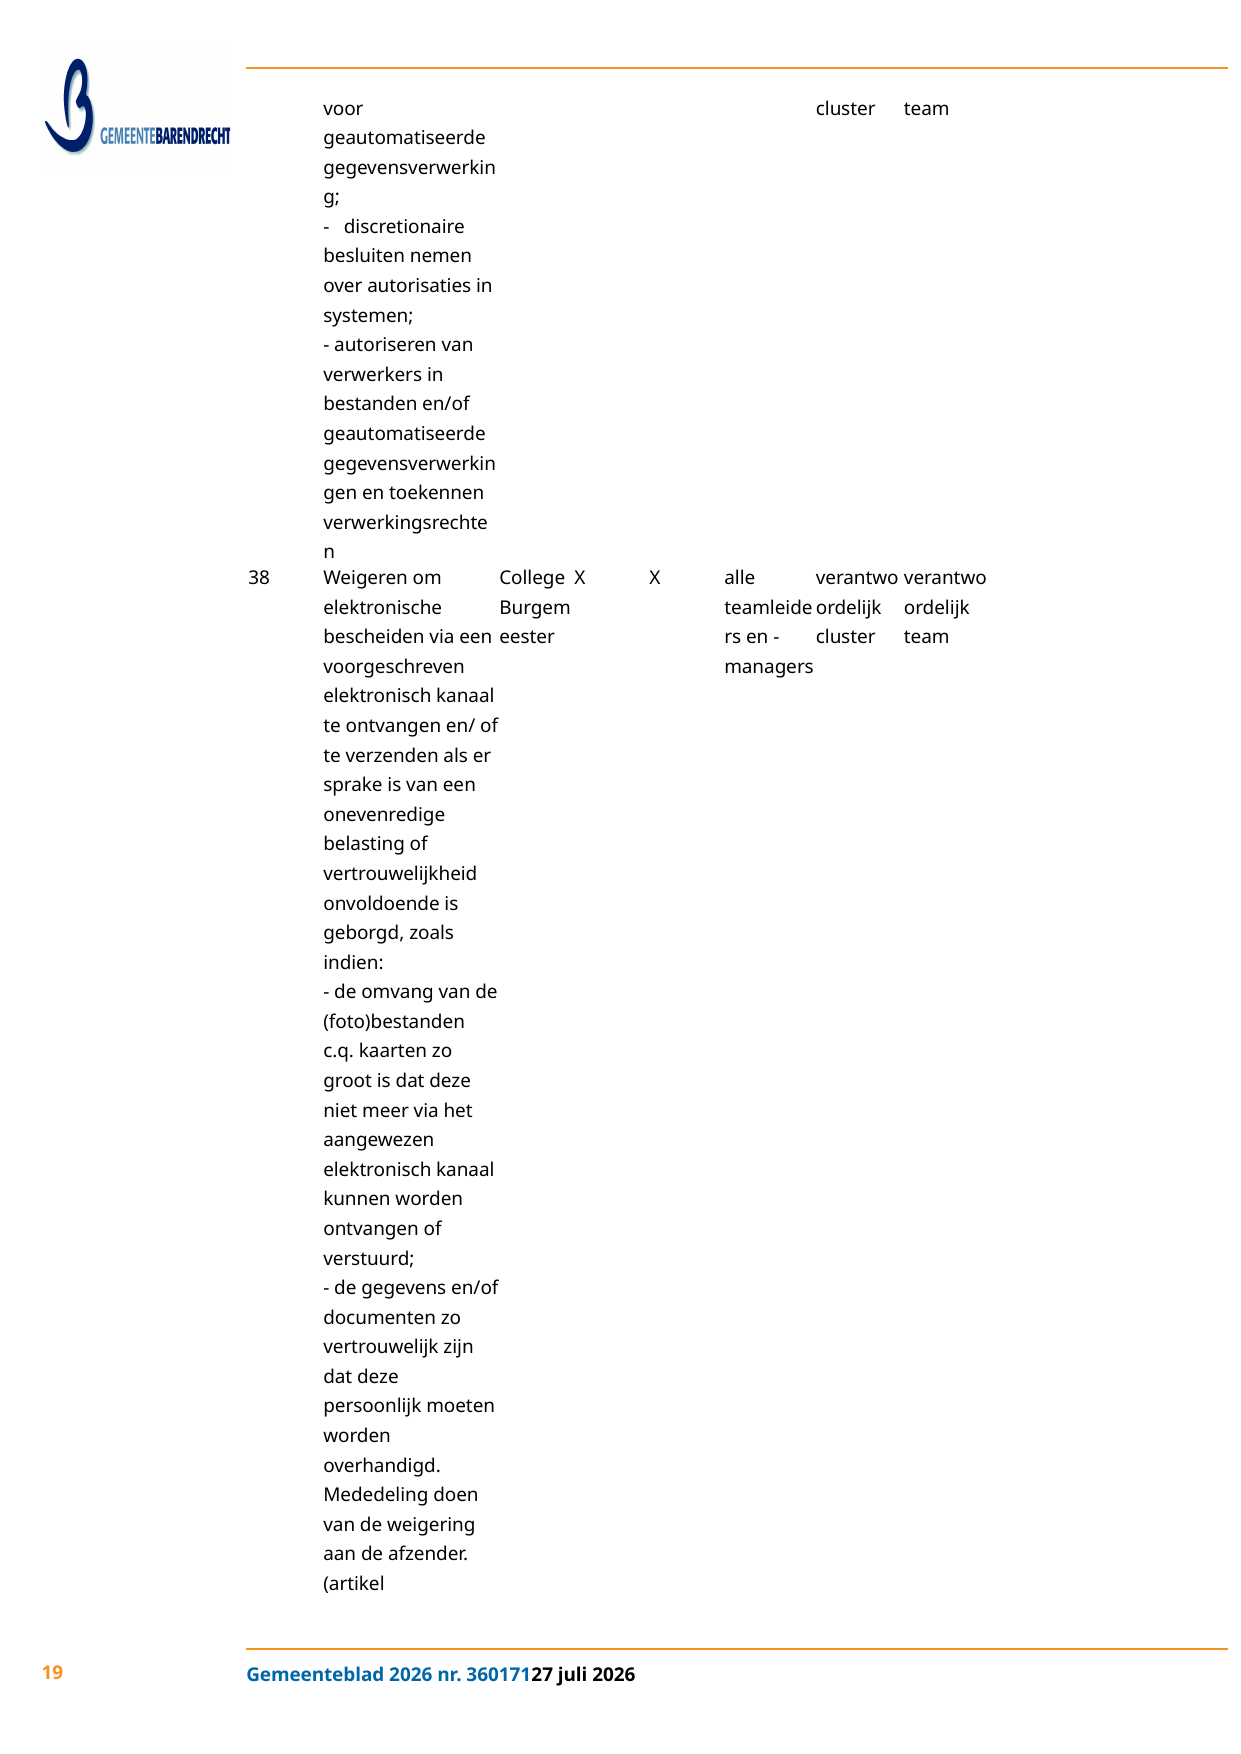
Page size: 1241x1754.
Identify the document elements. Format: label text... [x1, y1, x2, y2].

table_cell [992, 564, 1152, 1596]
table_cell [649, 95, 724, 564]
table_cell College Burgemeester [499, 564, 574, 1596]
table_cell alle teamleiders en -managers [724, 564, 816, 1596]
table_cell [248, 95, 323, 564]
table_cell 38 [248, 564, 323, 1596]
table_cell verantwoordelijk cluster [816, 564, 904, 1596]
table_cell Weigeren om elektronische bescheiden via een voorgeschreven elektronisch kanaal te ontvangen en/ of te verzenden als er sprake is van een onevenredige belasting of vertrouwelijkheid onvoldoende is geborgd, zoals indien: - de omvang van de (foto)bestanden c.q. kaarten zo groot is dat deze niet meer via het aangewezen elektronisch kanaal kunnen worden ontvangen of verstuurd; - de gegevens en/of documenten zo vertrouwelijk zijn dat deze persoonlijk moeten worden overhandigd. Mededeling doen van de weigering aan de afzender. (artikel [323, 564, 499, 1596]
table_cell team [904, 95, 992, 564]
table_cell cluster [816, 95, 904, 564]
table_cell X [574, 564, 649, 1596]
table_cell verantwoordelijk team [904, 564, 992, 1596]
table_cell [499, 95, 574, 564]
picture [41, 47, 231, 172]
table_cell voor geautomatiseerde gegevensverwerking; - discretionaire besluiten nemen over autorisaties in systemen; - autoriseren van verwerkers in bestanden en/of geautomatiseerde gegevensverwerkingen en toekennen verwerkingsrechten [323, 95, 499, 564]
table_cell [992, 95, 1152, 564]
table_cell [574, 95, 649, 564]
table_cell X [649, 564, 724, 1596]
table_cell [724, 95, 816, 564]
